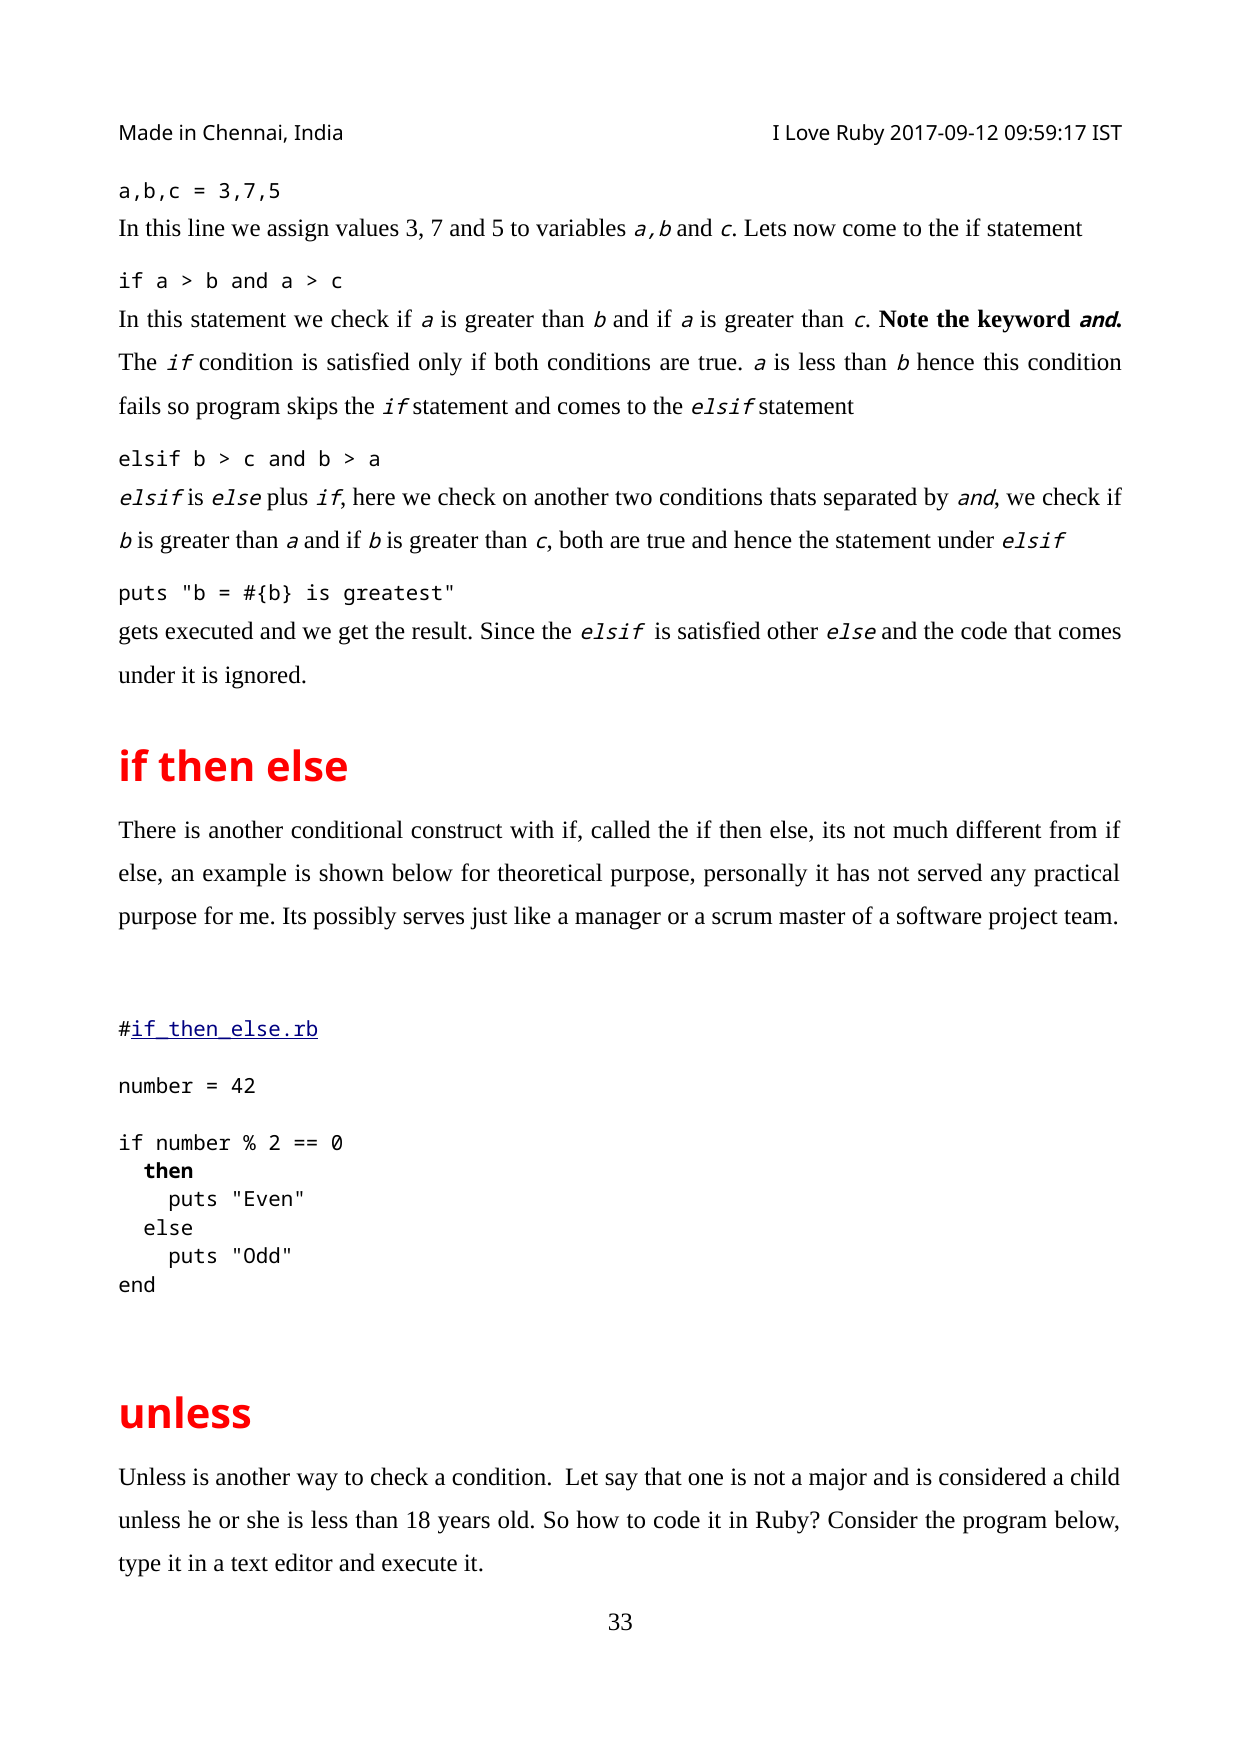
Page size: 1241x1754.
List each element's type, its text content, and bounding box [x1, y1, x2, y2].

text end [118, 1270, 1122, 1298]
text Unless is another way to check a condition. Let say that one is not a major and is considered a child unless he or she is less than 18 years old. So how to code it in Ruby? Consider the program below, type it in a text editor and execute it. [118, 1462, 1122, 1577]
text elsif is else plus if, here we check on another two conditions thats separated by and, we check if b is greater than a and if b is greater than c, both are true and hence the statement under elsif [118, 482, 1122, 555]
text number = 42 [118, 1071, 1122, 1099]
text if a > b and a > c [118, 266, 1122, 295]
subtitle if then else [118, 737, 1122, 793]
text puts "Odd" [118, 1241, 1122, 1270]
text then [118, 1156, 1122, 1184]
text In this line we assign values 3, 7 and 5 to variables a,b and c. Lets now come to the if statement [118, 213, 1122, 243]
text puts "b = #{b} is greatest" [118, 578, 1122, 607]
text a,b,c = 3,7,5 [118, 176, 1122, 204]
text if number % 2 == 0 [118, 1128, 1122, 1156]
text In this statement we check if a is greater than b and if a is greater than c. Note the keyword and. The if condition is satisfied only if both conditions are true. a is less than b hence this condition fails so program skips the if statement and comes to the elsif statement [118, 304, 1122, 421]
text puts "Even" [118, 1184, 1122, 1213]
text else [118, 1213, 1122, 1241]
text elsif b > c and b > a [118, 444, 1122, 473]
text gets executed and we get the result. Since the elsif is satisfied other else and the code that comes under it is ignored. [118, 616, 1122, 688]
text There is another conditional construct with if, called the if then else, its not much different from if else, an example is shown below for theoretical purpose, personally it has not served any practical purpose for me. Its possibly serves just like a manager or a scrum master of a software project team. [118, 815, 1122, 930]
text #if_then_else.rb [118, 1014, 1122, 1042]
subtitle unless [118, 1384, 1122, 1441]
